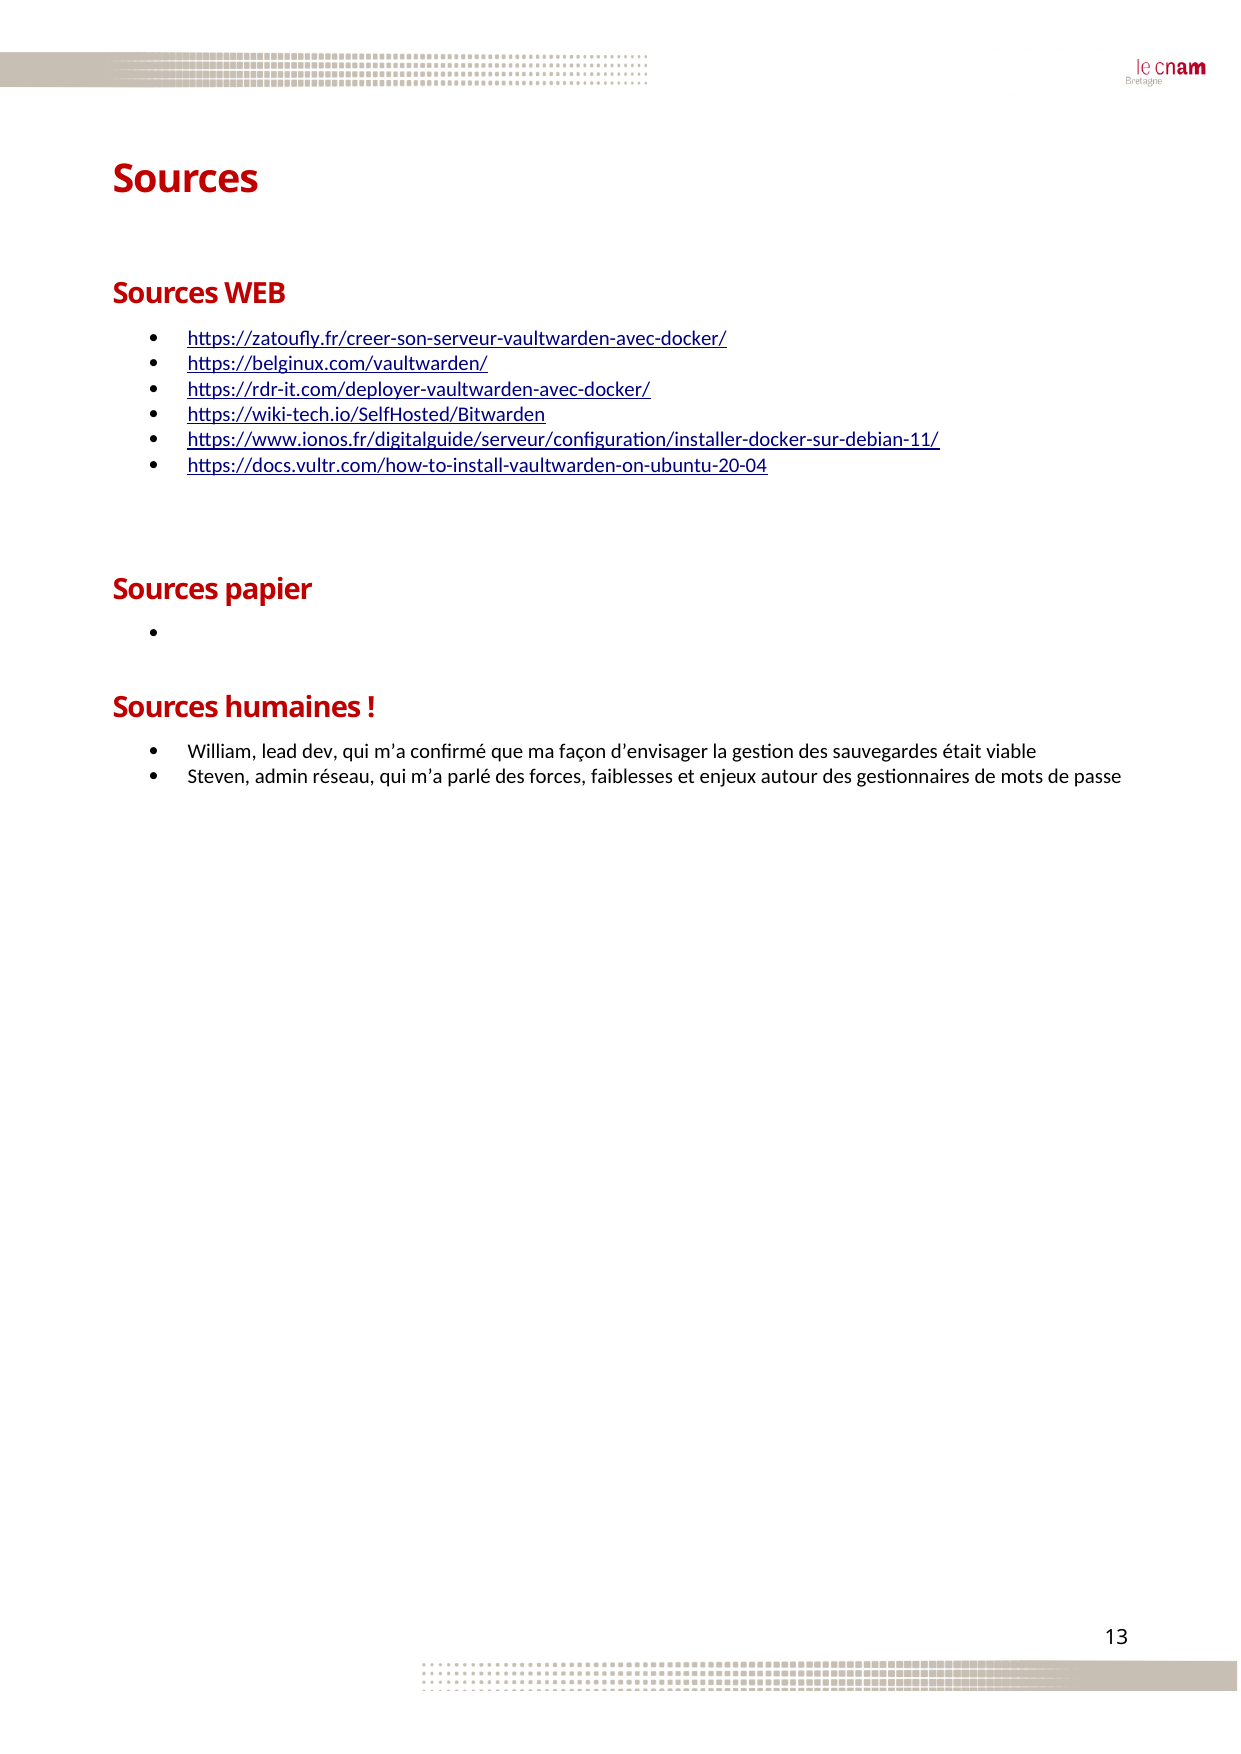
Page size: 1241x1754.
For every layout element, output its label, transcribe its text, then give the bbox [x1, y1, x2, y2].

list https://rdr-it.com/deployer-vaultwarden-avec-docker/ [150, 376, 1128, 401]
list https://zatoufly.fr/creer-son-serveur-vaultwarden-avec-docker/ [150, 325, 1128, 350]
list https://belginux.com/vaultwarden/ [150, 350, 1128, 376]
list Steven, admin réseau, qui m’a parlé des forces, faiblesses et enjeux autour des gestionnaires de mots de passe [150, 763, 1128, 789]
list https://wiki-tech.io/SelfHosted/Bitwarden [150, 401, 1128, 427]
picture [422, 1660, 1240, 1691]
subtitle Sources [112, 150, 1128, 204]
subtitle Sources humaines ! [112, 686, 1128, 726]
subtitle Sources WEB [112, 273, 1128, 312]
list https://docs.vultr.com/how-to-install-vaultwarden-on-ubuntu-20-04 [150, 452, 1128, 477]
list https://www.ionos.fr/digitalguide/serveur/configuration/installer-docker-sur-debian-11/ [150, 427, 1128, 452]
picture [0, 44, 1211, 101]
subtitle Sources papier [112, 568, 1128, 608]
list William, lead dev, qui m’a confirmé que ma façon d’envisager la gestion des sauvegardes était viable [150, 738, 1128, 763]
